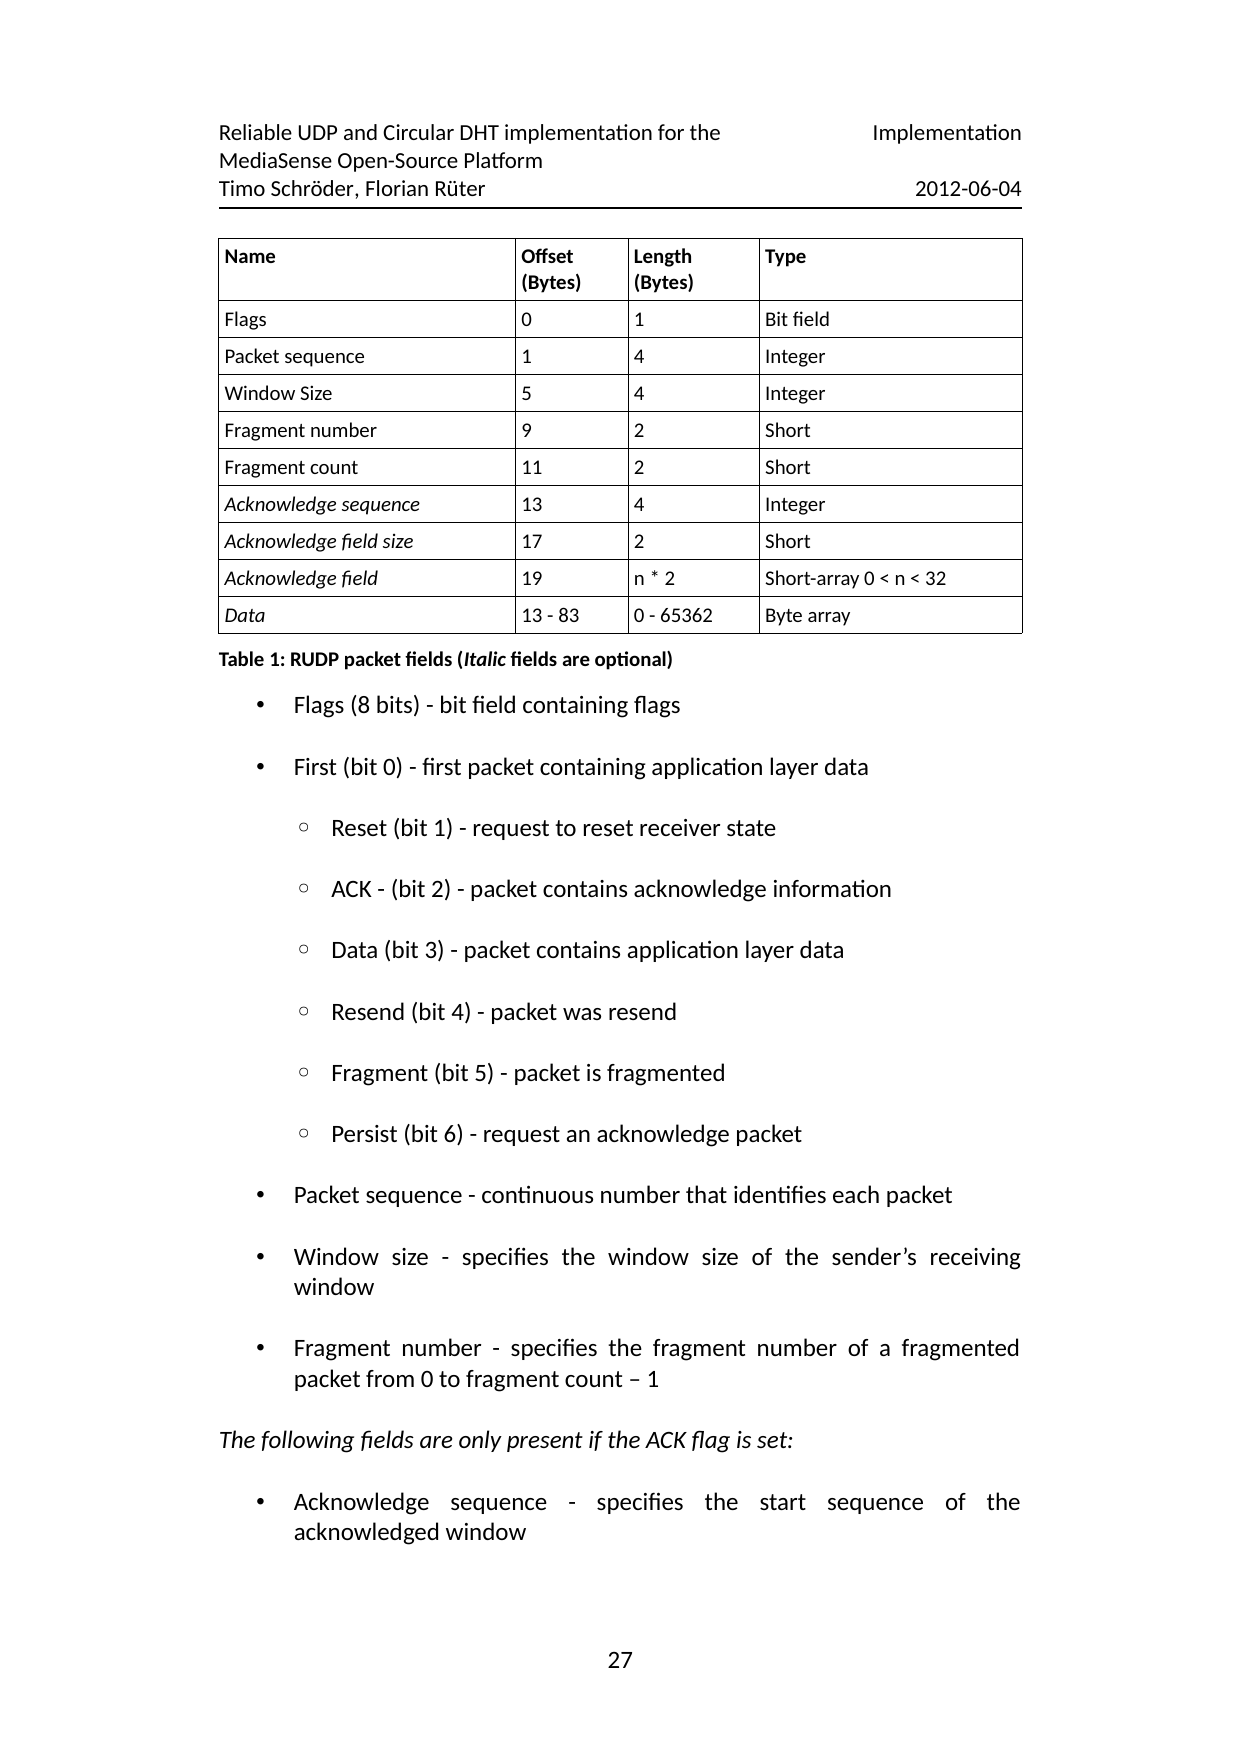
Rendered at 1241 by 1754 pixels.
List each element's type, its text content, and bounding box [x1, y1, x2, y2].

table_cell Acknowledge sequence [219, 486, 515, 522]
table_header Type [760, 239, 1022, 300]
table_cell Packet sequence [219, 338, 515, 374]
list Fragment (bit 5) - packet is fragmented [293, 1057, 1022, 1088]
table_cell Acknowledge field size [219, 523, 515, 559]
table_cell Data [219, 597, 515, 633]
table_header Name [219, 239, 515, 300]
table_cell 4 [629, 338, 759, 374]
table_cell 2 [629, 523, 759, 559]
table_cell 2 [629, 412, 759, 448]
table_cell Flags [219, 301, 515, 337]
table_cell 17 [516, 523, 628, 559]
table_cell 11 [516, 449, 628, 485]
table_cell 1 [629, 301, 759, 337]
table_cell Short [760, 412, 1022, 448]
table_cell 5 [516, 375, 628, 411]
list Data (bit 3) - packet contains application layer data [293, 934, 1022, 965]
table_cell Integer [760, 375, 1022, 411]
table_header Offset (Bytes) [516, 239, 628, 300]
list Acknowledge sequence - specifies the start sequence of the acknowledged window [256, 1486, 1022, 1547]
list Packet sequence - continuous number that identifies each packet [256, 1179, 1022, 1210]
text The following fields are only present if the ACK flag is set: [218, 1424, 1022, 1455]
table_cell 1 [516, 338, 628, 374]
table_cell Fragment number [219, 412, 515, 448]
list Fragment number - specifies the fragment number of a fragmented packet from 0 to fragment count – 1 [256, 1333, 1022, 1394]
table_cell 9 [516, 412, 628, 448]
table_header Length (Bytes) [629, 239, 759, 300]
table_cell Short-array 0 < n < 32 [760, 560, 1022, 596]
table_cell n * 2 [629, 560, 759, 596]
list Reset (bit 1) - request to reset receiver state [293, 812, 1022, 843]
table_cell 19 [516, 560, 628, 596]
table_cell Byte array [760, 597, 1022, 633]
table_cell 2 [629, 449, 759, 485]
table_cell 0 - 65362 [629, 597, 759, 633]
table_cell 4 [629, 486, 759, 522]
table_cell Integer [760, 338, 1022, 374]
table_cell 13 [516, 486, 628, 522]
list Flags (8 bits) - bit field containing flags [256, 689, 1022, 720]
table_cell 0 [516, 301, 628, 337]
table_cell Bit field [760, 301, 1022, 337]
table_cell 4 [629, 375, 759, 411]
list Persist (bit 6) - request an acknowledge packet [293, 1118, 1022, 1149]
list Window size - specifies the window size of the sender’s receiving window [256, 1241, 1022, 1302]
table_cell Integer [760, 486, 1022, 522]
table_cell Short [760, 523, 1022, 559]
list First (bit 0) - first packet containing application layer data [256, 751, 1022, 781]
table_cell 13 - 83 [516, 597, 628, 633]
text Table 1: RUDP packet fields (Italic fields are optional) [218, 646, 1022, 671]
table_cell Acknowledge field [219, 560, 515, 596]
table_cell Fragment count [219, 449, 515, 485]
table_cell Short [760, 449, 1022, 485]
list Resend (bit 4) - packet was resend [293, 996, 1022, 1026]
table_cell Window Size [219, 375, 515, 411]
list ACK - (bit 2) - packet contains acknowledge information [293, 873, 1022, 904]
